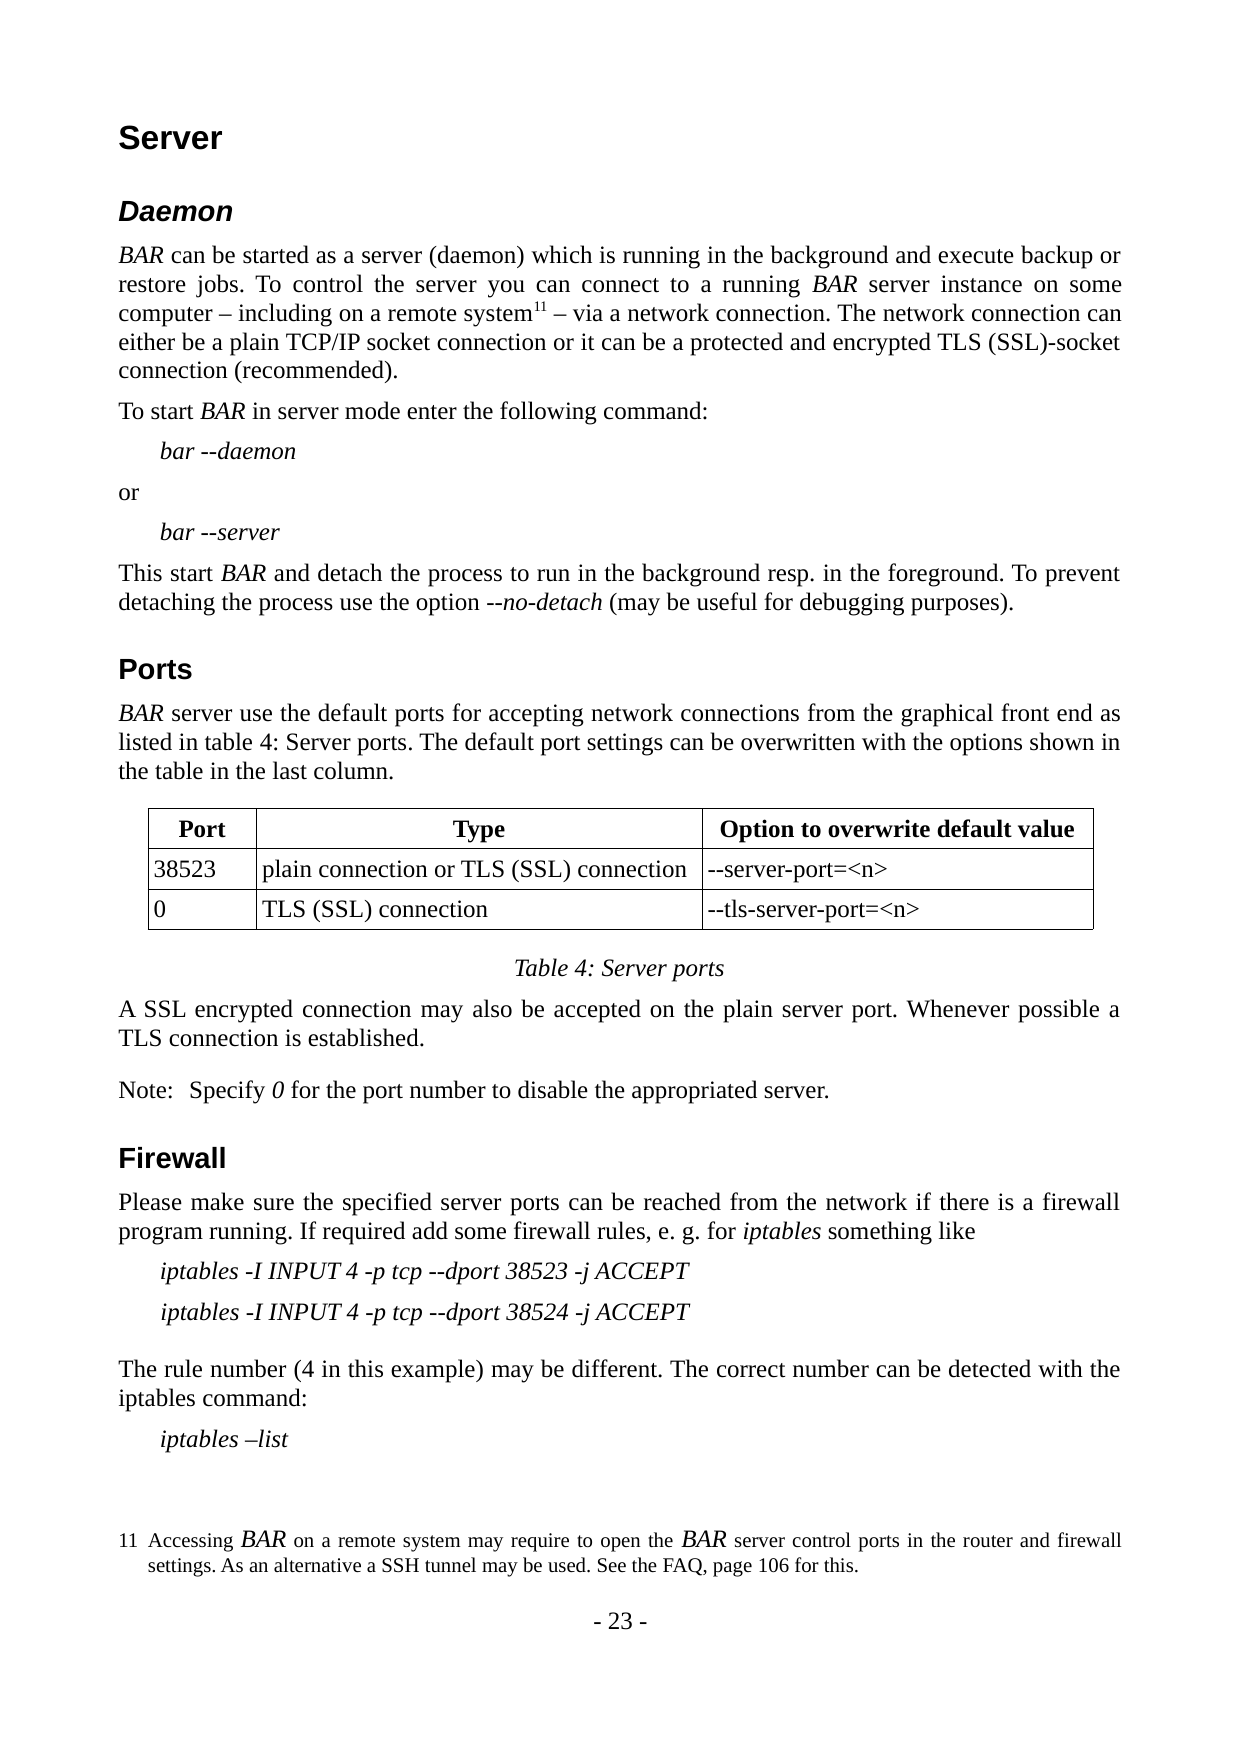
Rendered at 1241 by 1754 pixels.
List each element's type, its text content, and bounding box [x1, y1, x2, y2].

table_header Port [149, 809, 256, 848]
subtitle Firewall [118, 1141, 1122, 1175]
text Accessing BAR on a remote system may require to open the BAR server control ports in the router and firewall settings. As an alternative a SSH tunnel may be used. See the FAQ, page 107 for this. [118, 1524, 1122, 1577]
text A SSL encrypted connection may also be accepted on the plain server port. Whenever possible a TLS connection is established. [118, 994, 1122, 1052]
table_header Type [257, 809, 702, 848]
text iptables -I INPUT 4 -p tcp --dport 38524 -j ACCEPT [160, 1297, 1122, 1326]
text This start BAR and detach the process to run in the background resp. in the foreground. To prevent detaching the process use the option --no-detach (may be useful for debugging purposes). [118, 558, 1122, 615]
subtitle Ports [118, 652, 1122, 686]
text iptables -I INPUT 4 -p tcp --dport 38523 -j ACCEPT [159, 1256, 1122, 1285]
text or [118, 477, 1122, 506]
text Table 4: Server ports [118, 953, 1122, 982]
table_cell 38523 [149, 849, 256, 889]
text bar --server [159, 517, 1122, 546]
text To start BAR in server mode enter the following command: [118, 396, 1122, 424]
table_header Option to overwrite default value [703, 809, 1093, 848]
table_cell --tls-server-port=<n> [703, 890, 1093, 929]
text Please make sure the specified server ports can be reached from the network if there is a firewall program running. If required add some firewall rules, e. g. for iptables something like [118, 1187, 1122, 1245]
text bar --daemon [159, 436, 1122, 465]
table_cell TLS (SSL) connection [257, 890, 702, 929]
text BAR server use the default ports for accepting network connections from the graphical front end as listed in table 4: Server ports. The default port settings can be overwritten with the options shown in the table in the last column. [118, 698, 1122, 784]
text iptables –list [159, 1424, 1122, 1452]
text Note: Specify 0 for the port number to disable the appropriated server. [118, 1076, 1122, 1104]
text BAR can be started as a server (daemon) which is running in the background and execute backup or restore jobs. To control the server you can connect to a running BAR server instance on some computer – including on a remote system – via a network connection. The network connection can either be a plain TCP/IP socket connection or it can be a protected and encrypted TLS (SSL)-socket connection (recommended). [118, 240, 1122, 384]
subtitle Daemon [118, 194, 1122, 228]
text The rule number (4 in this example) may be different. The correct number can be detected with the iptables command: [118, 1354, 1122, 1412]
table_cell plain connection or TLS (SSL) connection [257, 849, 702, 889]
table_cell --server-port=<n> [703, 849, 1093, 889]
subtitle Server [118, 118, 1122, 157]
table_cell 0 [149, 890, 256, 929]
